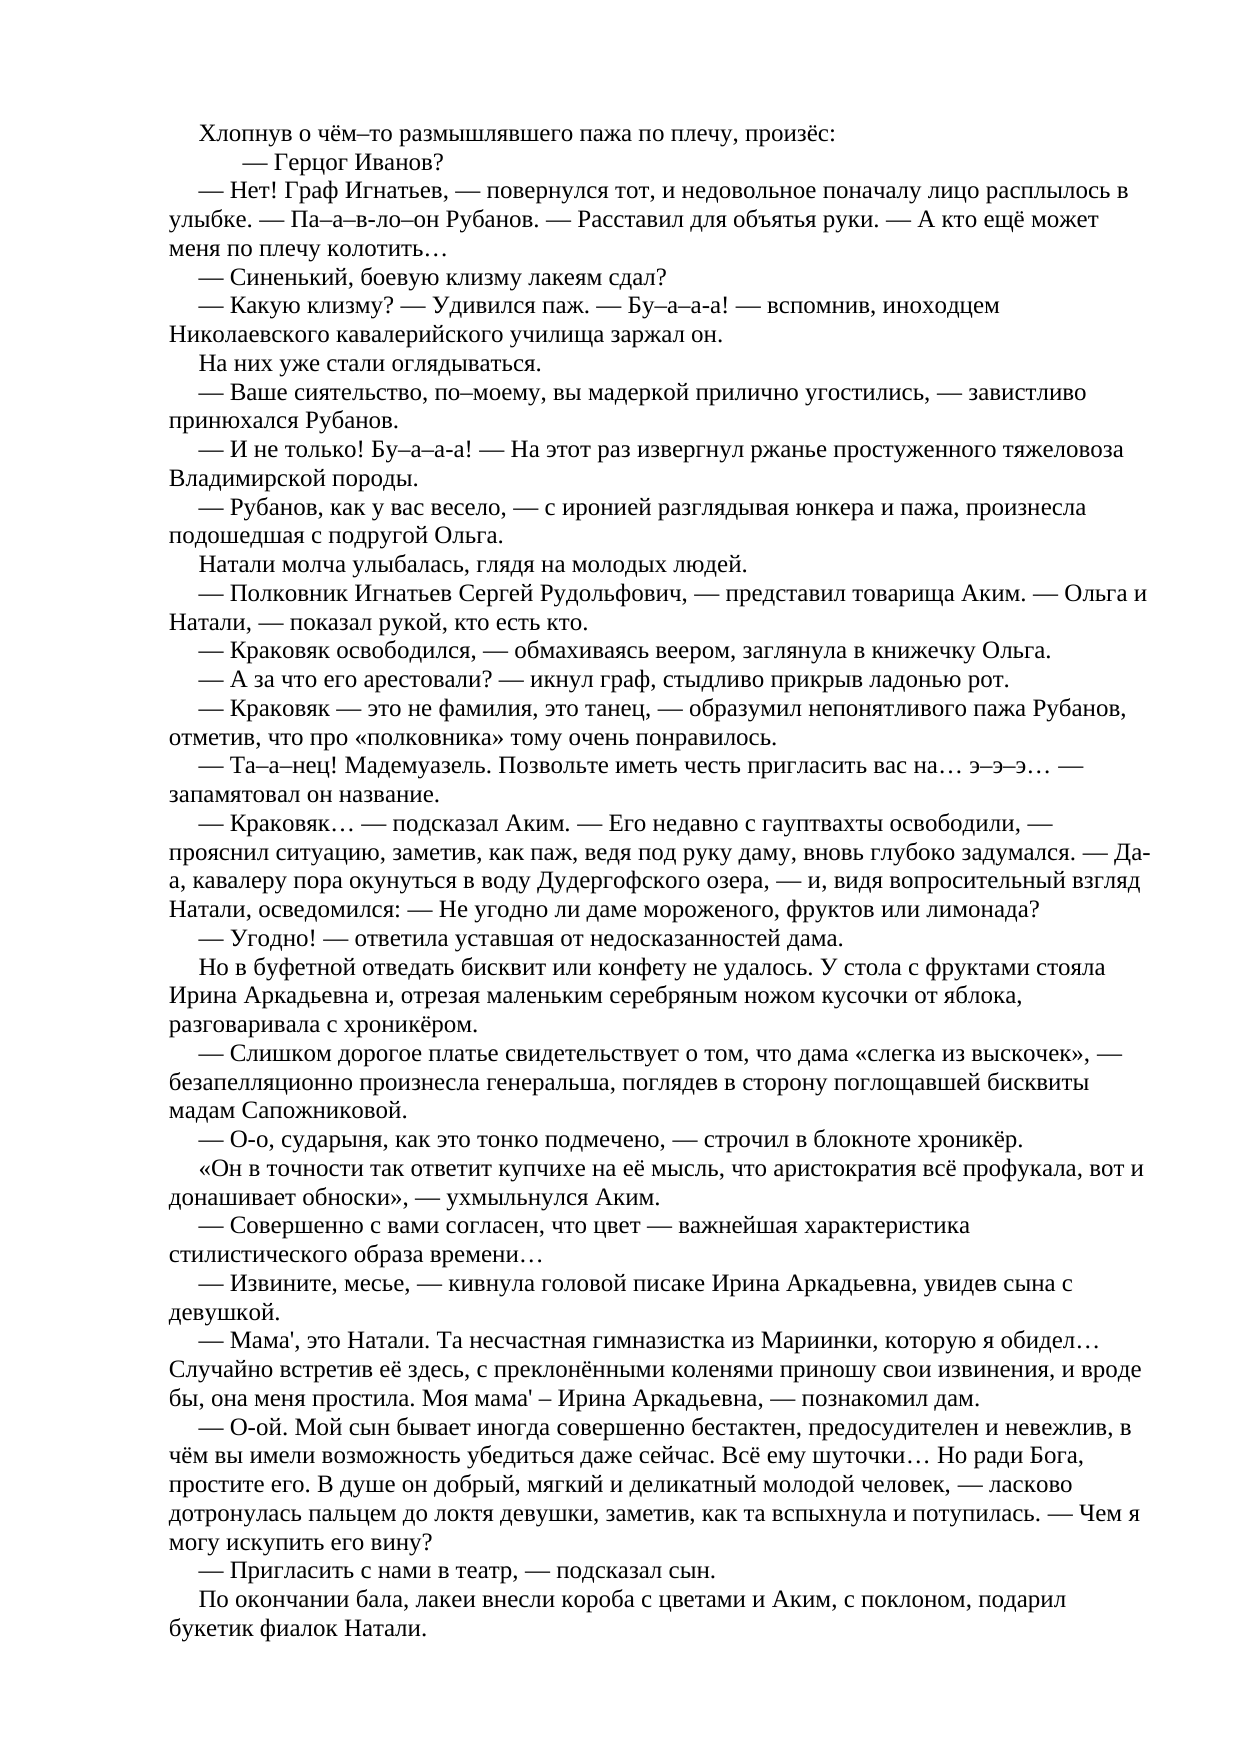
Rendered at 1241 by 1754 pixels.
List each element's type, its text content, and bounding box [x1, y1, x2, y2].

text По окончании бала, лакеи внесли короба с цветами и Аким, с поклоном, подарил букетик фиалок Натали. [169, 1584, 1152, 1642]
text — Краковяк… — подсказал Аким. — Его недавно с гауптвахты освободили, — прояснил ситуацию, заметив, как паж, ведя под руку даму, вновь глубоко задумался. — Да-а, кавалеру пора окунуться в воду Дудергофского озера, — и, видя вопросительный взгляд Натали, осведомился: — Не угодно ли даме мороженого, фруктов или лимонада? [169, 808, 1152, 923]
text — Краковяк освободился, — обмахиваясь веером, заглянула в книжечку Ольга. [169, 636, 1152, 664]
text — И не только! Бу–а–а-а! — На этот раз извергнул ржанье простуженного тяжеловоза Владимирской породы. [169, 434, 1152, 492]
text — Герцог Иванов? [169, 147, 1152, 176]
text Но в буфетной отведать бисквит или конфету не удалось. У стола с фруктами стояла Ирина Аркадьевна и, отрезая маленьким серебряным ножом кусочки от яблока, разговаривала с хроникёром. [169, 952, 1152, 1038]
text Хлопнув о чём–то размышлявшего пажа по плечу, произёс: [169, 118, 1152, 147]
text — Рубанов, как у вас весело, — с иронией разглядывая юнкера и пажа, произнесла подошедшая с подругой Ольга. [169, 492, 1152, 549]
text — Слишком дорогое платье свидетельствует о том, что дама «слегка из выскочек», — безапелляционно произнесла генеральша, поглядев в сторону поглощавшей бисквиты мадам Сапожниковой. [169, 1038, 1152, 1124]
text — Извините, месье, — кивнула головой писаке Ирина Аркадьевна, увидев сына с девушкой. [169, 1268, 1152, 1326]
text — Какую клизму? — Удивился паж. — Бу–а–а-а! — вспомнив, иноходцем Николаевского кавалерийского училища заржал он. [169, 291, 1152, 348]
text — Полковник Игнатьев Сергей Рудольфович, — представил товарища Аким. — Ольга и Натали, — показал рукой, кто есть кто. [169, 578, 1152, 636]
text — Мама', это Натали. Та несчастная гимназистка из Мариинки, которую я обидел… Случайно встретив её здесь, с преклонёнными коленями приношу свои извинения, и вроде бы, она меня простила. Моя мама' – Ирина Аркадьевна, — познакомил дам. [169, 1326, 1152, 1412]
text — Совершенно с вами согласен, что цвет — важнейшая характеристика стилистического образа времени… [169, 1211, 1152, 1268]
text — О-ой. Мой сын бывает иногда совершенно бестактен, предосудителен и невежлив, в чём вы имели возможность убедиться даже сейчас. Всё ему шуточки… Но ради Бога, простите его. В душе он добрый, мягкий и деликатный молодой человек, — ласково дотронулась пальцем до локтя девушки, заметив, как та вспыхнула и потупилась. — Чем я могу искупить его вину? [169, 1412, 1152, 1556]
text — Краковяк — это не фамилия, это танец, — образумил непонятливого пажа Рубанов, отметив, что про «полковника» тому очень понравилось. [169, 693, 1152, 751]
text — Угодно! — ответила уставшая от недосказанностей дама. [169, 923, 1152, 952]
text «Он в точности так ответит купчихе на её мысль, что аристократия всё профукала, вот и донашивает обноски», — ухмыльнулся Аким. [169, 1153, 1152, 1211]
text Натали молча улыбалась, глядя на молодых людей. [169, 549, 1152, 578]
text — Ваше сиятельство, по–моему, вы мадеркой прилично угостились, — завистливо принюхался Рубанов. [169, 377, 1152, 434]
text На них уже стали оглядываться. [169, 348, 1152, 377]
text — Нет! Граф Игнатьев, — повернулся тот, и недовольное поначалу лицо расплылось в улыбке. — Па–а–в-ло–он Рубанов. — Расставил для объятья руки. — А кто ещё может меня по плечу колотить… [169, 176, 1152, 262]
text — Пригласить с нами в театр, — подсказал сын. [169, 1556, 1152, 1584]
text — А за что его арестовали? — икнул граф, стыдливо прикрыв ладонью рот. [169, 664, 1152, 693]
text — Синенький, боевую клизму лакеям сдал? [169, 262, 1152, 291]
text — Та–а–нец! Мадемуазель. Позвольте иметь честь пригласить вас на… э–э–э… — запамятовал он название. [169, 751, 1152, 808]
text — О-о, сударыня, как это тонко подмечено, — строчил в блокноте хроникёр. [169, 1124, 1152, 1153]
